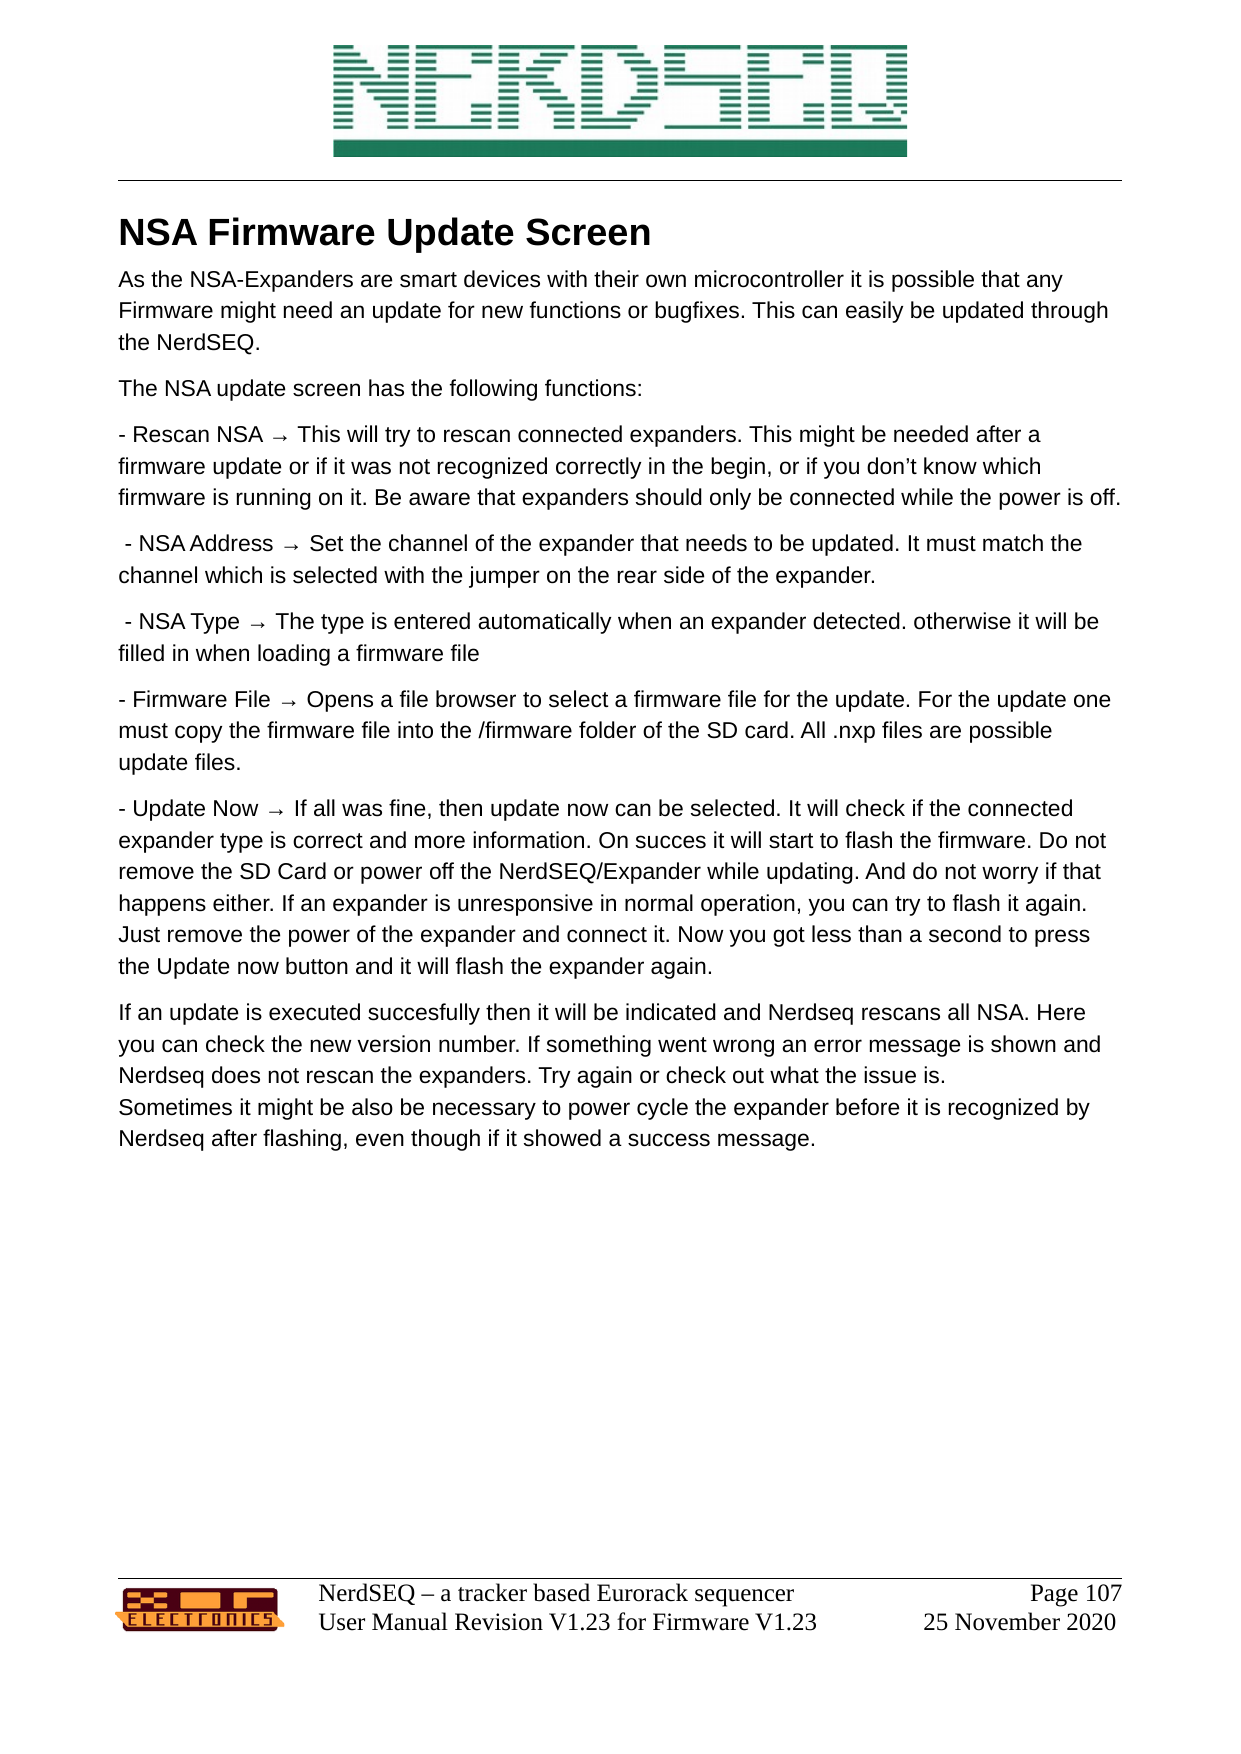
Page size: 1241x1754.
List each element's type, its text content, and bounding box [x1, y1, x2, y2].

subtitle NSA Firmware Update Screen [118, 209, 1122, 253]
text As the NSA-Expanders are smart devices with their own microcontroller it is possible that any Firmware might need an update for new functions or bugfixes. This can easily be updated through the NerdSEQ. [118, 266, 1122, 355]
text - NSA Type → The type is entered automatically when an expander detected. otherwise it will be filled in when loading a firmware file [118, 608, 1122, 666]
text - Rescan NSA → This will try to rescan connected expanders. This might be needed after a firmware update or if it was not recognized correctly in the begin, or if you don’t know which firmware is running on it. Be aware that expanders should only be connected while the power is off. [118, 421, 1122, 511]
text If an update is executed succesfully then it will be indicated and Nerdseq rescans all NSA. Here you can check the new version number. If something went wrong an error message is shown and Nerdseq does not rescan the expanders. Try again or check out what the issue is. Sometimes it might be also be necessary to power cycle the expander before it is recognized by Nerdseq after flashing, even though if it showed a success message. [118, 999, 1122, 1152]
text The NSA update screen has the following functions: [118, 375, 1122, 401]
picture [115, 1584, 285, 1634]
text - Firmware File → Opens a file browser to select a firmware file for the update. For the update one must copy the firmware file into the /firmware folder of the SD card. All .nxp files are possible update files. [118, 686, 1122, 775]
text - Update Now → If all was fine, then update now can be selected. It will check if the connected expander type is correct and more information. On succes it will start to flash the firmware. Do not remove the SD Card or power off the NerdSEQ/Expander while updating. And do not worry if that happens either. If an expander is unresponsive in normal operation, you can try to flash it again. Just remove the power of the expander and connect it. Now you got less than a second to press the Update now button and it will flash the expander again. [118, 795, 1122, 979]
text - NSA Address → Set the channel of the expander that needs to be updated. It must match the channel which is selected with the jumper on the rear side of the expander. [118, 530, 1122, 588]
picture [333, 45, 908, 157]
